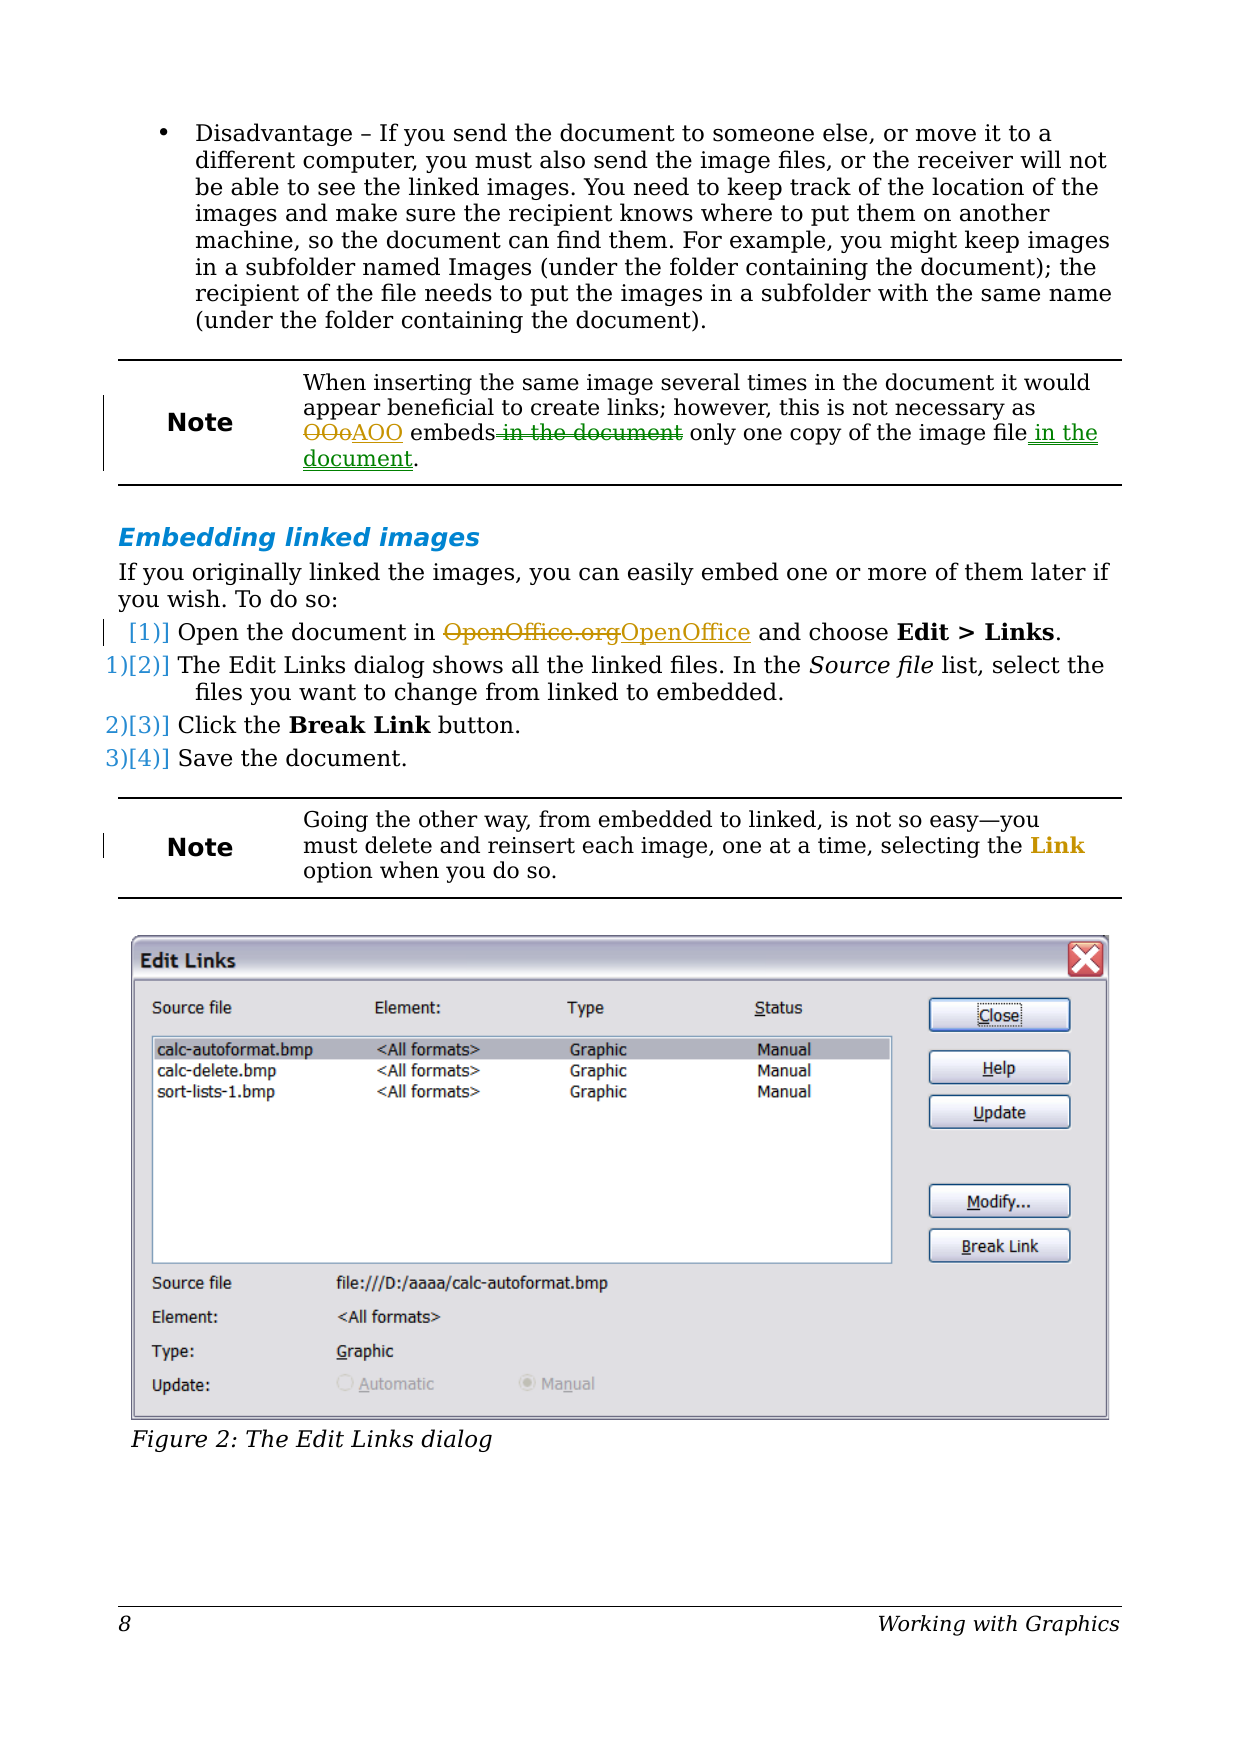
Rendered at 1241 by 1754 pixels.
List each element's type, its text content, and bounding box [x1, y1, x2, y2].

text Figure 2: The Edit Links dialog [131, 1426, 1109, 1453]
list If you originally linked the images, you can easily embed one or more of them later if you wish. To do so: [118, 559, 1122, 612]
list The Edit Links dialog shows all the linked files. In the Source file list, select the files you want to change from linked to embedded. [177, 652, 1122, 705]
subtitle Embedding linked images [118, 524, 1122, 553]
list Click the Break Link button. [177, 712, 1122, 739]
table_header Going the other way, from embedded to linked, is not so easy—you must delete and reinsert each image, one at a time, selecting the Link option when you do so. [281, 799, 1122, 897]
table_header Note [118, 799, 281, 897]
list Save the document. [177, 745, 1122, 772]
table_header Note [118, 361, 281, 484]
list Disadvantage – If you send the document to someone else, or move it to a different computer, you must also send the image files, or the receiver will not be able to see the linked images. You need to keep track of the location of the images and make sure the recipient knows where to put them on another machine, so the document can find them. For example, you might keep images in a subfolder named Images (under the folder containing the document); the recipient of the file needs to put the images in a subfolder with the same name (under the folder containing the document). [156, 118, 1122, 334]
picture [131, 935, 1110, 1420]
table_header When inserting the same image several times in the document it would appear beneficial to create links; however, this is not necessary as AOO embeds only one copy of the image file in the document. [281, 361, 1122, 484]
list Open the document in OpenOffice and choose Edit > Links. [177, 619, 1122, 646]
